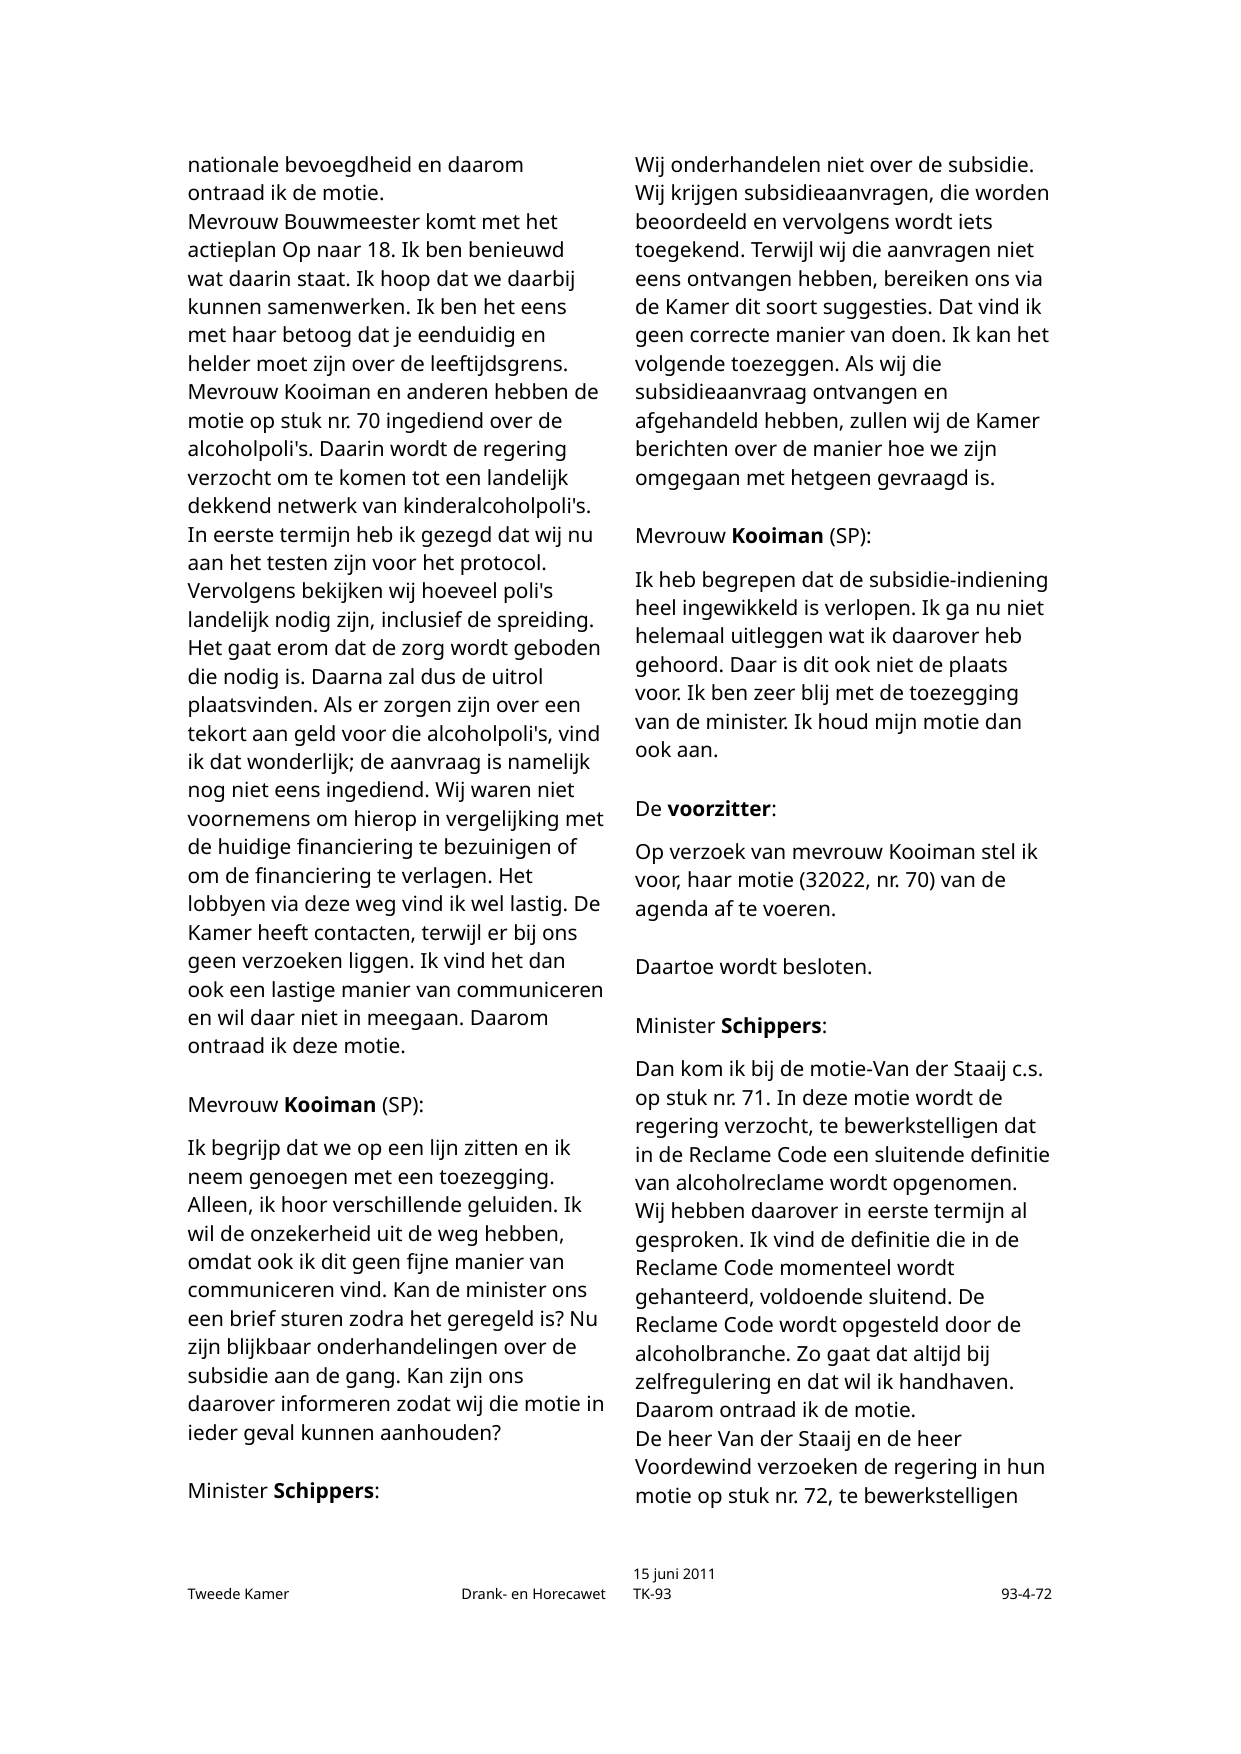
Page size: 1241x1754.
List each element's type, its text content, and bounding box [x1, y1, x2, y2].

text De voorzitter: [635, 794, 1053, 822]
text Wij onderhandelen niet over de subsidie. Wij krijgen subsidieaanvragen, die worden beoordeeld en vervolgens wordt iets toegekend. Terwijl wij die aanvragen niet eens ontvangen hebben, bereiken ons via de Kamer dit soort suggesties. Dat vind ik geen correcte manier van doen. Ik kan het volgende toezeggen. Als wij die subsidieaanvraag ontvangen en afgehandeld hebben, zullen wij de Kamer berichten over de manier hoe we zijn omgegaan met hetgeen gevraagd is. [635, 150, 1053, 491]
text Mevrouw Kooiman (SP): [187, 1090, 605, 1118]
text nationale bevoegdheid en daarom ontraad ik de motie. [187, 150, 605, 207]
text Op verzoek van mevrouw Kooiman stel ik voor, haar motie (32022, nr. 70) van de agenda af te voeren. [635, 837, 1053, 922]
text De heer Van der Staaij en de heer Voordewind verzoeken de regering in hun motie op stuk nr. 72, te bewerkstelligen [635, 1424, 1053, 1509]
text Ik begrijp dat we op een lijn zitten en ik neem genoegen met een toezegging. Alleen, ik hoor verschillende geluiden. Ik wil de onzekerheid uit de weg hebben, omdat ook ik dit geen fijne manier van communiceren vind. Kan de minister ons een brief sturen zodra het geregeld is? Nu zijn blijkbaar onderhandelingen over de subsidie aan de gang. Kan zijn ons daarover informeren zodat wij die motie in ieder geval kunnen aanhouden? [187, 1133, 605, 1446]
text Mevrouw Bouwmeester komt met het actieplan Op naar 18. Ik ben benieuwd wat daarin staat. Ik hoop dat we daarbij kunnen samenwerken. Ik ben het eens met haar betoog dat je eenduidig en helder moet zijn over de leeftijdsgrens. [187, 207, 605, 377]
text Mevrouw Kooiman en anderen hebben de motie op stuk nr. 70 ingediend over de alcoholpoli's. Daarin wordt de regering verzocht om te komen tot een landelijk dekkend netwerk van kinderalcoholpoli's. In eerste termijn heb ik gezegd dat wij nu aan het testen zijn voor het protocol. Vervolgens bekijken wij hoeveel poli's landelijk nodig zijn, inclusief de spreiding. Het gaat erom dat de zorg wordt geboden die nodig is. Daarna zal dus de uitrol plaatsvinden. Als er zorgen zijn over een tekort aan geld voor die alcoholpoli's, vind ik dat wonderlijk; de aanvraag is namelijk nog niet eens ingediend. Wij waren niet voornemens om hierop in vergelijking met de huidige financiering te bezuinigen of om de financiering te verlagen. Het lobbyen via deze weg vind ik wel lastig. De Kamer heeft contacten, terwijl er bij ons geen verzoeken liggen. Ik vind het dan ook een lastige manier van communiceren en wil daar niet in meegaan. Daarom ontraad ik deze motie. [187, 377, 605, 1060]
text Daartoe wordt besloten. [635, 952, 1053, 981]
text Mevrouw Kooiman (SP): [635, 521, 1053, 550]
text Ik heb begrepen dat de subsidie-indiening heel ingewikkeld is verlopen. Ik ga nu niet helemaal uitleggen wat ik daarover heb gehoord. Daar is dit ook niet de plaats voor. Ik ben zeer blij met de toezegging van de minister. Ik houd mijn motie dan ook aan. [635, 565, 1053, 764]
text Dan kom ik bij de motie-Van der Staaij c.s. op stuk nr. 71. In deze motie wordt de regering verzocht, te bewerkstelligen dat in de Reclame Code een sluitende definitie van alcoholreclame wordt opgenomen. Wij hebben daarover in eerste termijn al gesproken. Ik vind de definitie die in de Reclame Code momenteel wordt gehanteerd, voldoende sluitend. De Reclame Code wordt opgesteld door de alcoholbranche. Zo gaat dat altijd bij zelfregulering en dat wil ik handhaven. Daarom ontraad ik de motie. [635, 1054, 1053, 1424]
text Minister Schippers: [187, 1476, 605, 1505]
text Minister Schippers: [635, 1011, 1053, 1039]
